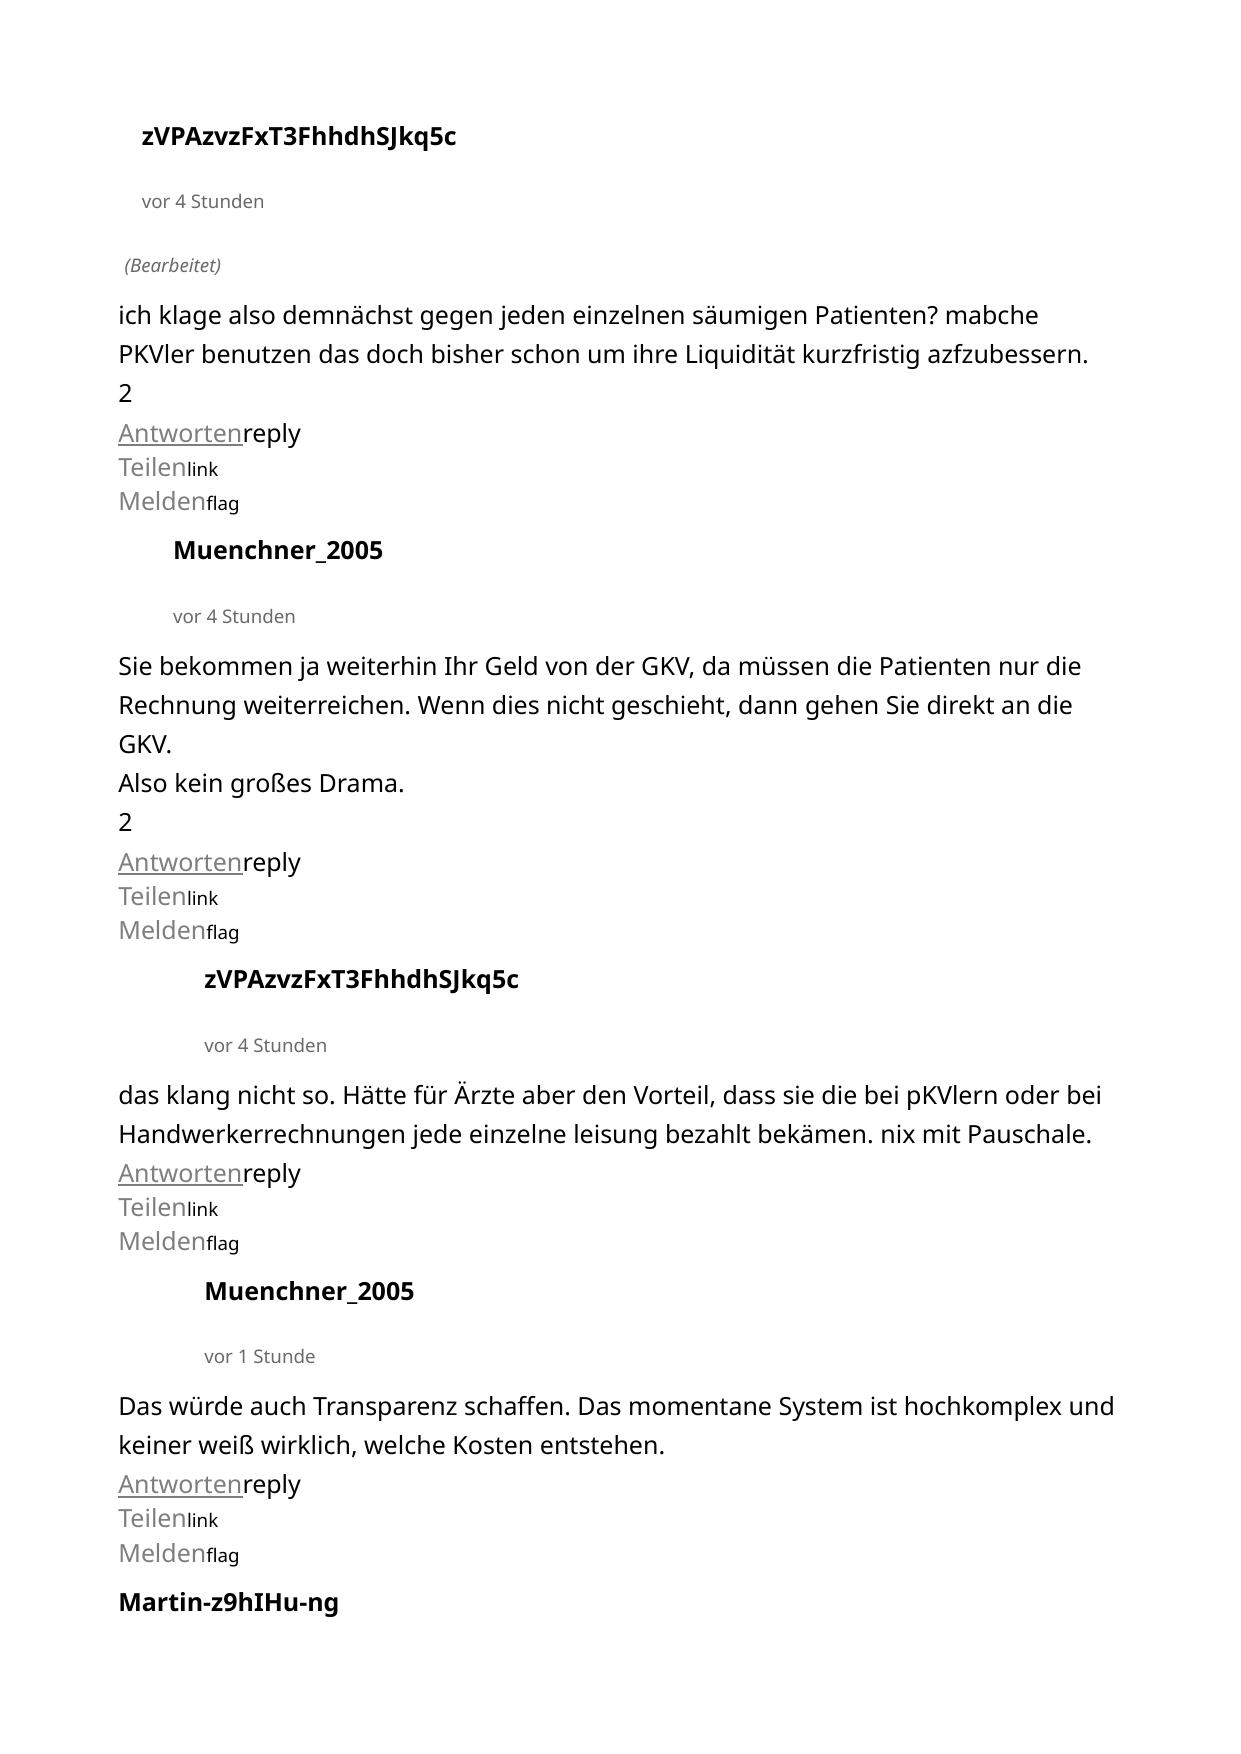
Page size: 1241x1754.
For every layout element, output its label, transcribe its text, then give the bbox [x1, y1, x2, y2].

text vor 4 Stunden [204, 1032, 1117, 1058]
text zVPAzvzFxT3FhhdhSJkq5c [204, 962, 1114, 996]
text Muenchner_2005 [204, 1273, 1114, 1307]
text Teilenlink [118, 449, 1122, 483]
text Meldenflag [118, 483, 1122, 517]
text Martin-z9hIHu-ng [118, 1585, 1114, 1619]
text (Bearbeitet) [118, 249, 1122, 278]
text vor 1 Stunde [204, 1344, 1117, 1369]
text 2 [118, 376, 1122, 410]
text Teilenlink [118, 878, 1122, 912]
text Teilenlink [118, 1190, 1122, 1224]
text Meldenflag [118, 1224, 1122, 1258]
text Muenchner_2005 [173, 533, 1114, 567]
text Meldenflag [118, 912, 1122, 946]
text Meldenflag [118, 1535, 1122, 1569]
text Antwortenreply [118, 1467, 1122, 1501]
text Das würde auch Transparenz schaffen. Das momentane System ist hochkomplex und keiner weiß wirklich, welche Kosten entstehen. [118, 1389, 1122, 1462]
text Antwortenreply [118, 1156, 1122, 1190]
text Antwortenreply [118, 415, 1122, 449]
text 2 [118, 805, 1122, 839]
text Teilenlink [118, 1501, 1122, 1535]
text vor 4 Stunden [142, 188, 1117, 214]
text das klang nicht so. Hätte für Ärzte aber den Vorteil, dass sie die bei pKVlern oder bei Handwerkerrechnungen jede einzelne leisung bezahlt bekämen. nix mit Pauschale. [118, 1077, 1122, 1151]
text zVPAzvzFxT3FhhdhSJkq5c [142, 118, 1114, 152]
text vor 4 Stunden [173, 603, 1117, 629]
text ich klage also demnächst gegen jeden einzelnen säumigen Patienten? mabche PKVler benutzen das doch bisher schon um ihre Liquidität kurzfristig azfzubessern. [118, 298, 1122, 371]
text Antwortenreply [118, 844, 1122, 878]
text Sie bekommen ja weiterhin Ihr Geld von der GKV, da müssen die Patienten nur die Rechnung weiterreichen. Wenn dies nicht geschieht, dann gehen Sie direkt an die GKV. Also kein großes Drama. [118, 648, 1122, 800]
